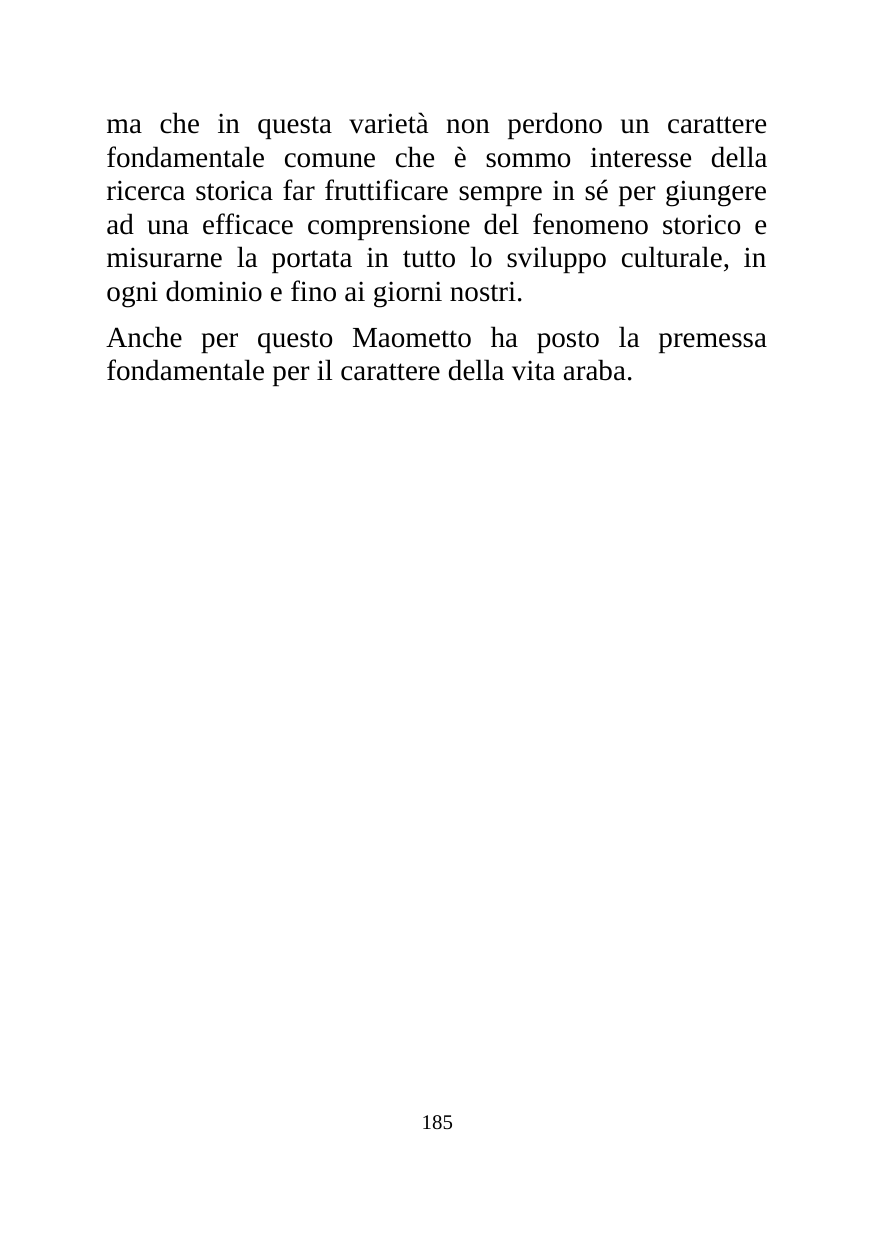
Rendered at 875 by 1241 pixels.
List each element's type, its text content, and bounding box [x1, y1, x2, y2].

text Anche per questo Maometto ha posto la premessa fondamentale per il carattere della vita araba. [106, 320, 768, 387]
text ma che in questa varietà non perdono un carattere fondamentale comune che è sommo interesse della ricerca storica far fruttificare sempre in sé per giungere ad una efficace comprensione del fenomeno storico e misurarne la portata in tutto lo sviluppo culturale, in ogni dominio e fino ai giorni nostri. [106, 106, 768, 307]
